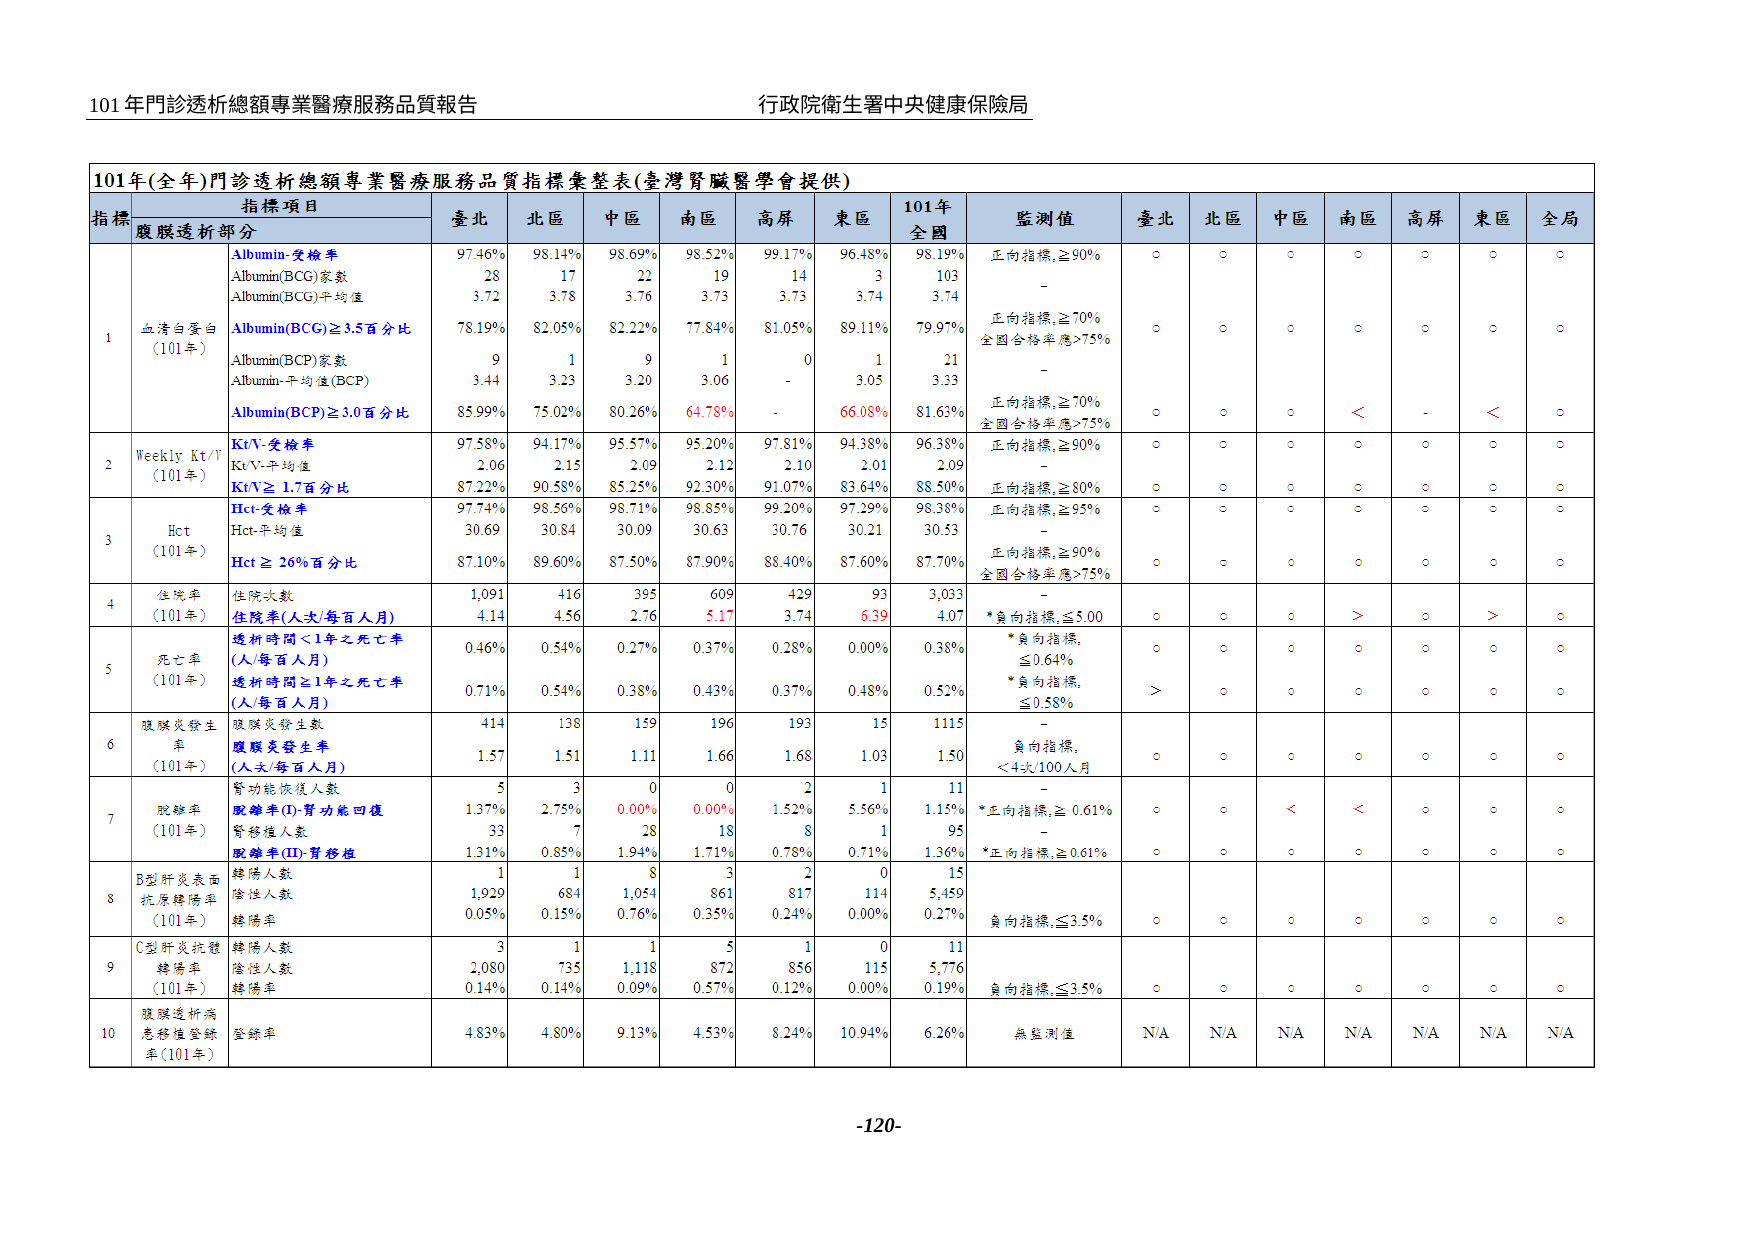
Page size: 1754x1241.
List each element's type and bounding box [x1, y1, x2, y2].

picture [90, 164, 1594, 1067]
